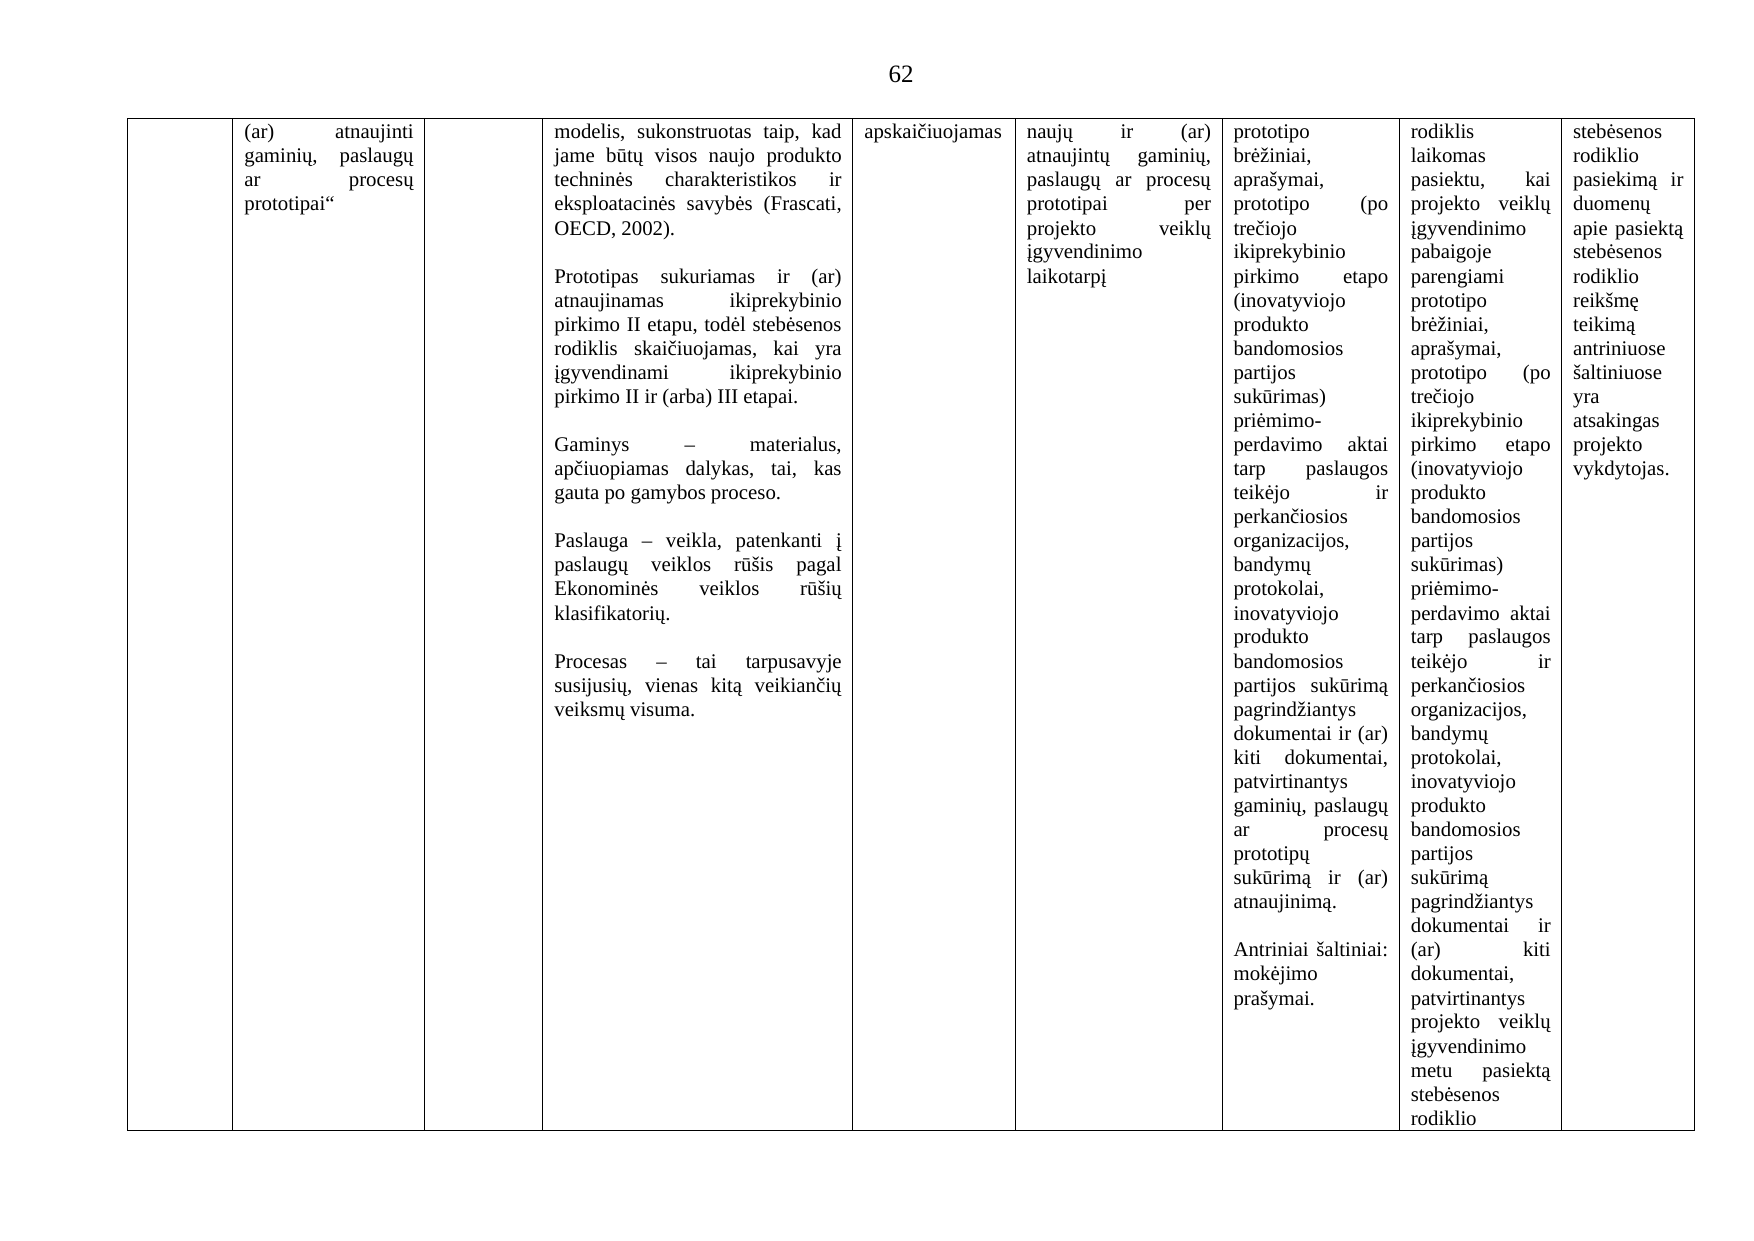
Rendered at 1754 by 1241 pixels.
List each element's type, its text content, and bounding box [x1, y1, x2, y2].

table_cell apskaičiuojamas [853, 119, 1015, 1130]
table_cell [425, 119, 542, 1130]
table_cell rodiklis laikomas pasiektu, kai projekto veiklų įgyvendinimo pabaigoje parengiami prototipo brėžiniai, aprašymai, prototipo (po trečiojo ikiprekybinio pirkimo etapo (inovatyviojo produkto bandomosios partijos sukūrimas) priėmimo-perdavimo aktai tarp paslaugos teikėjo ir perkančiosios organizacijos, bandymų protokolai, inovatyviojo produkto bandomosios partijos sukūrimą pagrindžiantys dokumentai ir (ar) kiti dokumentai, patvirtinantys projekto veiklų įgyvendinimo metu pasiektą stebėsenos rodiklio [1400, 119, 1561, 1130]
table_cell prototipo brėžiniai, aprašymai, prototipo (po trečiojo ikiprekybinio pirkimo etapo (inovatyviojo produkto bandomosios partijos sukūrimas) priėmimo-perdavimo aktai tarp paslaugos teikėjo ir perkančiosios organizacijos, bandymų protokolai, inovatyviojo produkto bandomosios partijos sukūrimą pagrindžiantys dokumentai ir (ar) kiti dokumentai, patvirtinantys gaminių, paslaugų ar procesų prototipų sukūrimą ir (ar) atnaujinimą. Antriniai šaltiniai: mokėjimo prašymai. [1223, 119, 1399, 1130]
table_cell [128, 119, 232, 1130]
table_cell modelis, sukonstruotas taip, kad jame būtų visos naujo produkto techninės charakteristikos ir eksploatacinės savybės (Frascati, OECD, 2002). Prototipas sukuriamas ir (ar) atnaujinamas ikiprekybinio pirkimo II etapu, todėl stebėsenos rodiklis skaičiuojamas, kai yra įgyvendinami ikiprekybinio pirkimo II ir (arba) III etapai. Gaminys – materialus, apčiuopiamas dalykas, tai, kas gauta po gamybos proceso. Paslauga – veikla, patenkanti į paslaugų veiklos rūšis pagal Ekonominės veiklos rūšių klasifikatorių. Procesas – tai tarpusavyje susijusių, vienas kitą veikiančių veiksmų visuma. [543, 119, 852, 1130]
table_cell (ar) atnaujinti gaminių, paslaugų ar procesų prototipai“ [233, 119, 424, 1130]
table_cell stebėsenos rodiklio pasiekimą ir duomenų apie pasiektą stebėsenos rodiklio reikšmę teikimą antriniuose šaltiniuose yra atsakingas projekto vykdytojas. [1562, 119, 1694, 1130]
table_cell naujų ir (ar) atnaujintų gaminių, paslaugų ar procesų prototipai per projekto veiklų įgyvendinimo laikotarpį [1016, 119, 1222, 1130]
